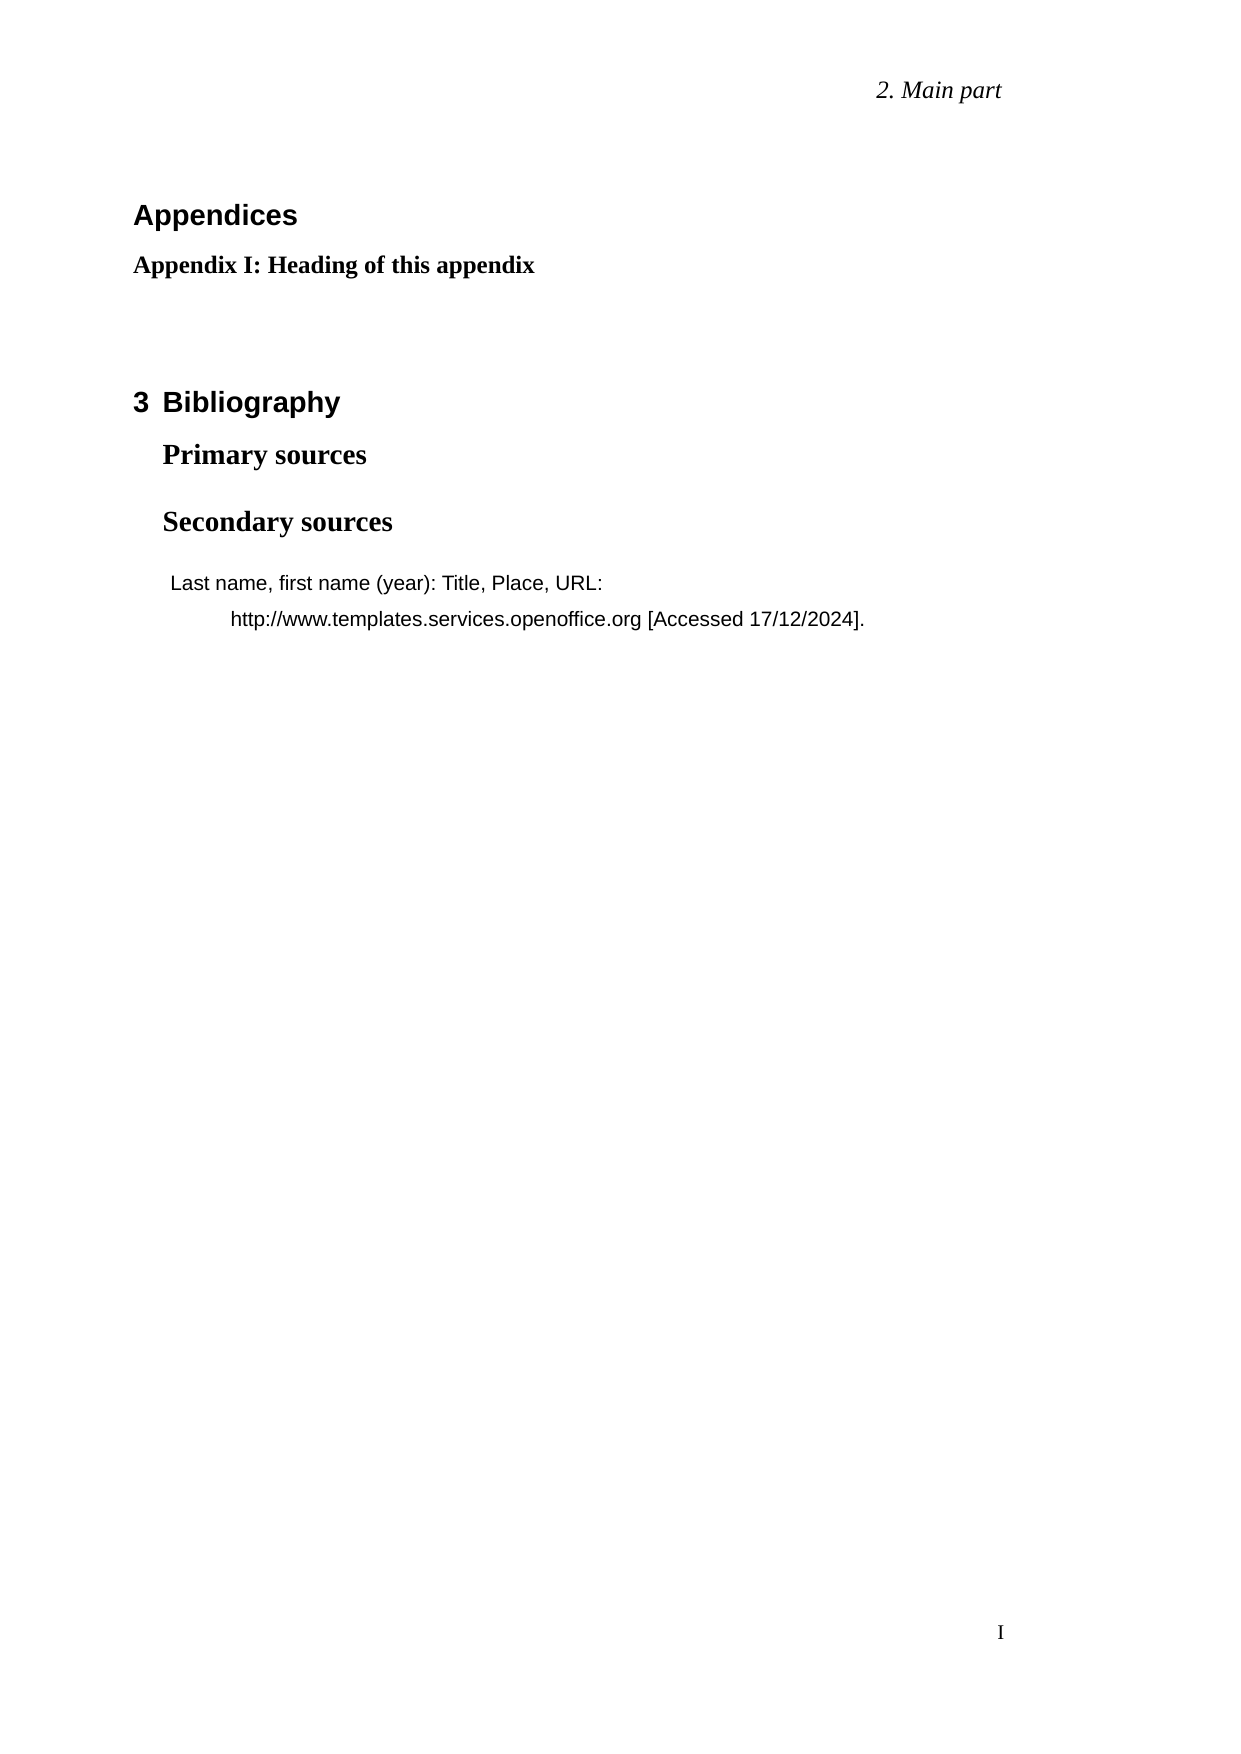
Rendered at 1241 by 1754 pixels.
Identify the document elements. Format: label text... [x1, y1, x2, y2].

text Primary sources [133, 437, 1004, 470]
subtitle Appendix I: Heading of this appendix [133, 250, 1004, 279]
text Last name, first name (year): Title, Place, URL: http://www.templates.services.openoffice.org [Accessed 17/12/2024]. [170, 571, 1004, 631]
subtitle Bibliography [133, 385, 1004, 418]
subtitle Appendices [133, 198, 1004, 232]
text Secondary sources [133, 504, 1004, 537]
